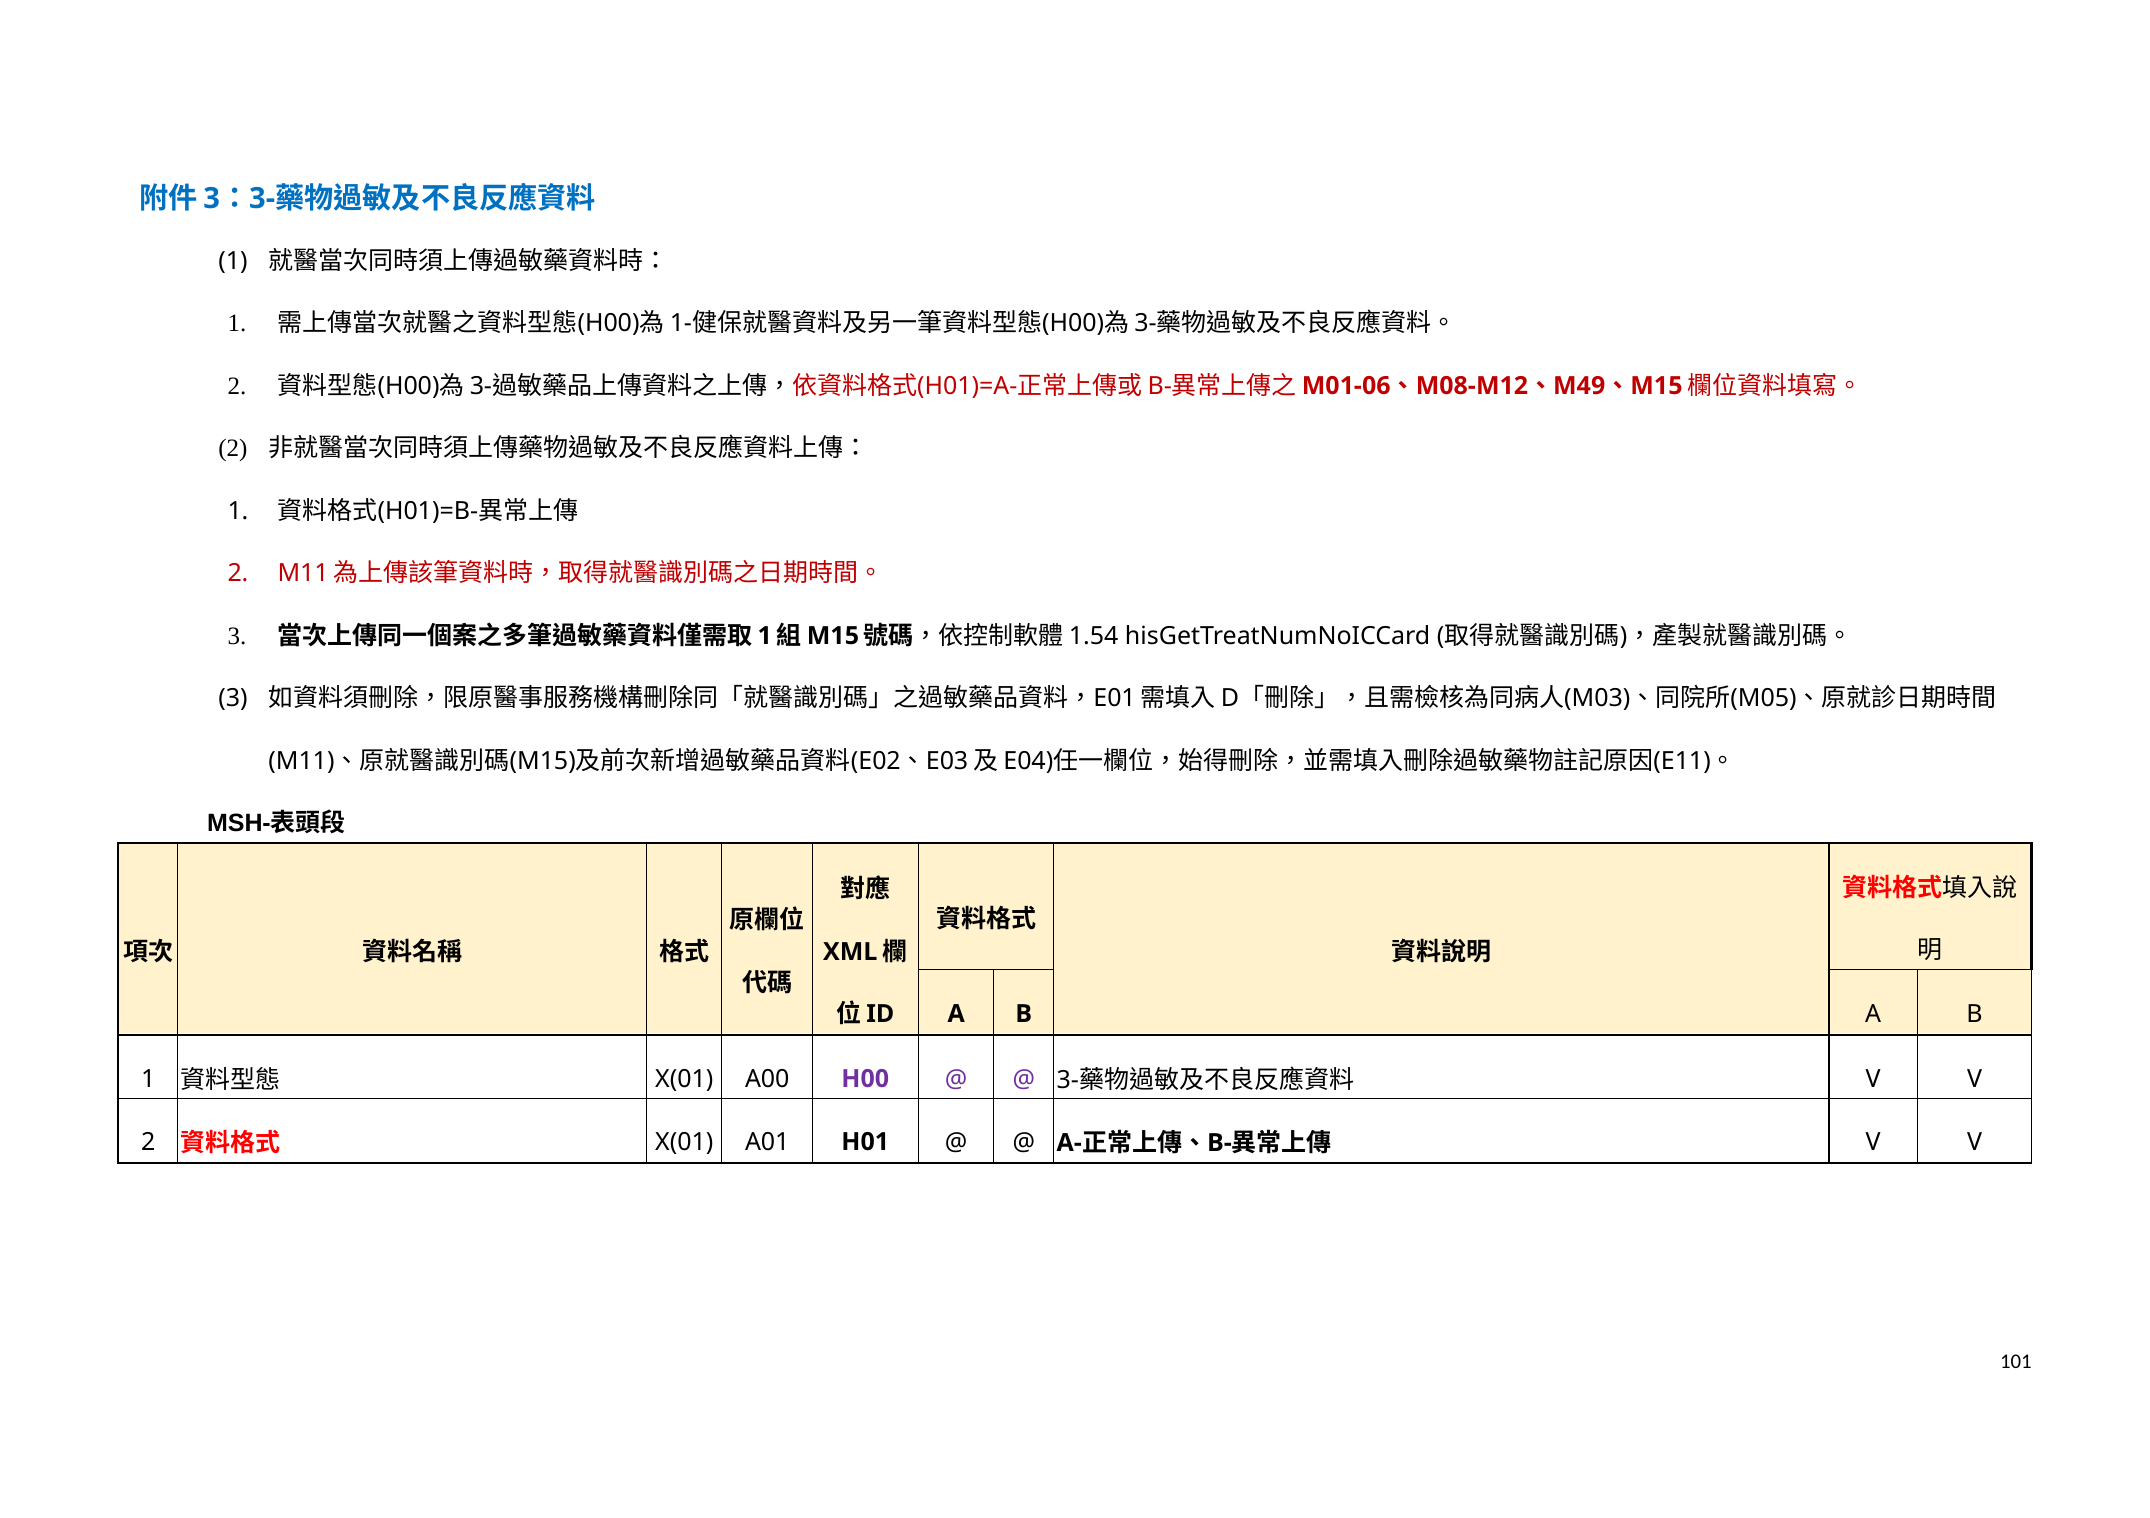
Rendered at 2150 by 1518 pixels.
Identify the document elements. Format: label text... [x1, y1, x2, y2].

table_header 資料說明 [1054, 844, 1828, 1033]
table_cell H01 [813, 1099, 918, 1162]
table_cell 資料格式 [178, 1099, 646, 1162]
table_header 原欄位代碼 [722, 844, 812, 1033]
list 如資料須刪除，限原醫事服務機構刪除同「就醫識別碼」之過敏藥品資料，E01需填入D「刪除」，且需檢核為同病人(M03)、同院所(M05)、原就診日期時間(M11)、原就醫識別碼(M15)及前次新增過敏藥品資料(E02、E03及E04)任一欄位，始得刪除，並需填入刪除過敏藥物註記原因(E11)。 [218, 654, 2031, 779]
table_cell @ [919, 1099, 993, 1162]
table_cell B [994, 970, 1053, 1033]
table_header 格式 [647, 844, 721, 1033]
table_cell A00 [722, 1036, 812, 1098]
list M11為上傳該筆資料時，取得就醫識別碼之日期時間。 [227, 529, 2031, 592]
table_cell V [1830, 1099, 1917, 1162]
list 就醫當次同時須上傳過敏藥資料時： [218, 217, 2031, 279]
text 附件3：3-藥物過敏及不良反應資料 [139, 154, 2031, 217]
table_cell H00 [813, 1036, 918, 1098]
table_cell A [919, 970, 993, 1033]
table_header 資料格式 [919, 844, 1053, 969]
table_cell A [1830, 970, 1917, 1033]
list 非就醫當次同時須上傳藥物過敏及不良反應資料上傳： [218, 404, 2031, 467]
table_header 資料格式填入說明 [1830, 844, 2030, 969]
subtitle MSH-表頭段 [207, 779, 2031, 842]
table_cell @ [994, 1036, 1053, 1098]
list 需上傳當次就醫之資料型態(H00)為1-健保就醫資料及另一筆資料型態(H00)為3-藥物過敏及不良反應資料。 [227, 279, 2031, 342]
table_header 對應XML欄位ID [813, 844, 918, 1033]
table_cell 2 [119, 1099, 177, 1162]
table_cell A-正常上傳、B-異常上傳 [1054, 1099, 1828, 1162]
table_cell V [1918, 1099, 2031, 1162]
table_cell @ [919, 1036, 993, 1098]
table_cell B [1918, 970, 2031, 1033]
table_cell V [1918, 1036, 2031, 1098]
list 資料格式(H01)=B-異常上傳 [227, 467, 2031, 529]
table_cell A01 [722, 1099, 812, 1162]
table_cell @ [994, 1099, 1053, 1162]
table_cell 資料型態 [178, 1036, 646, 1098]
table_cell V [1830, 1036, 1917, 1098]
table_cell X(01) [647, 1036, 721, 1098]
table_header 項次 [119, 844, 177, 1033]
table_cell X(01) [647, 1099, 721, 1162]
table_cell 3-藥物過敏及不良反應資料 [1054, 1036, 1828, 1098]
list 當次上傳同一個案之多筆過敏藥資料僅需取1組M15號碼，依控制軟體1.54 hisGetTreatNumNoICCard (取得就醫識別碼)，產製就醫識別碼。 [227, 592, 2031, 654]
table_cell 1 [119, 1036, 177, 1098]
table_header 資料名稱 [178, 844, 646, 1033]
list 資料型態(H00)為3-過敏藥品上傳資料之上傳，依資料格式(H01)=A-正常上傳或B-異常上傳之M01-06、M08-M12、M49、M15欄位資料填寫。 [227, 342, 2031, 404]
